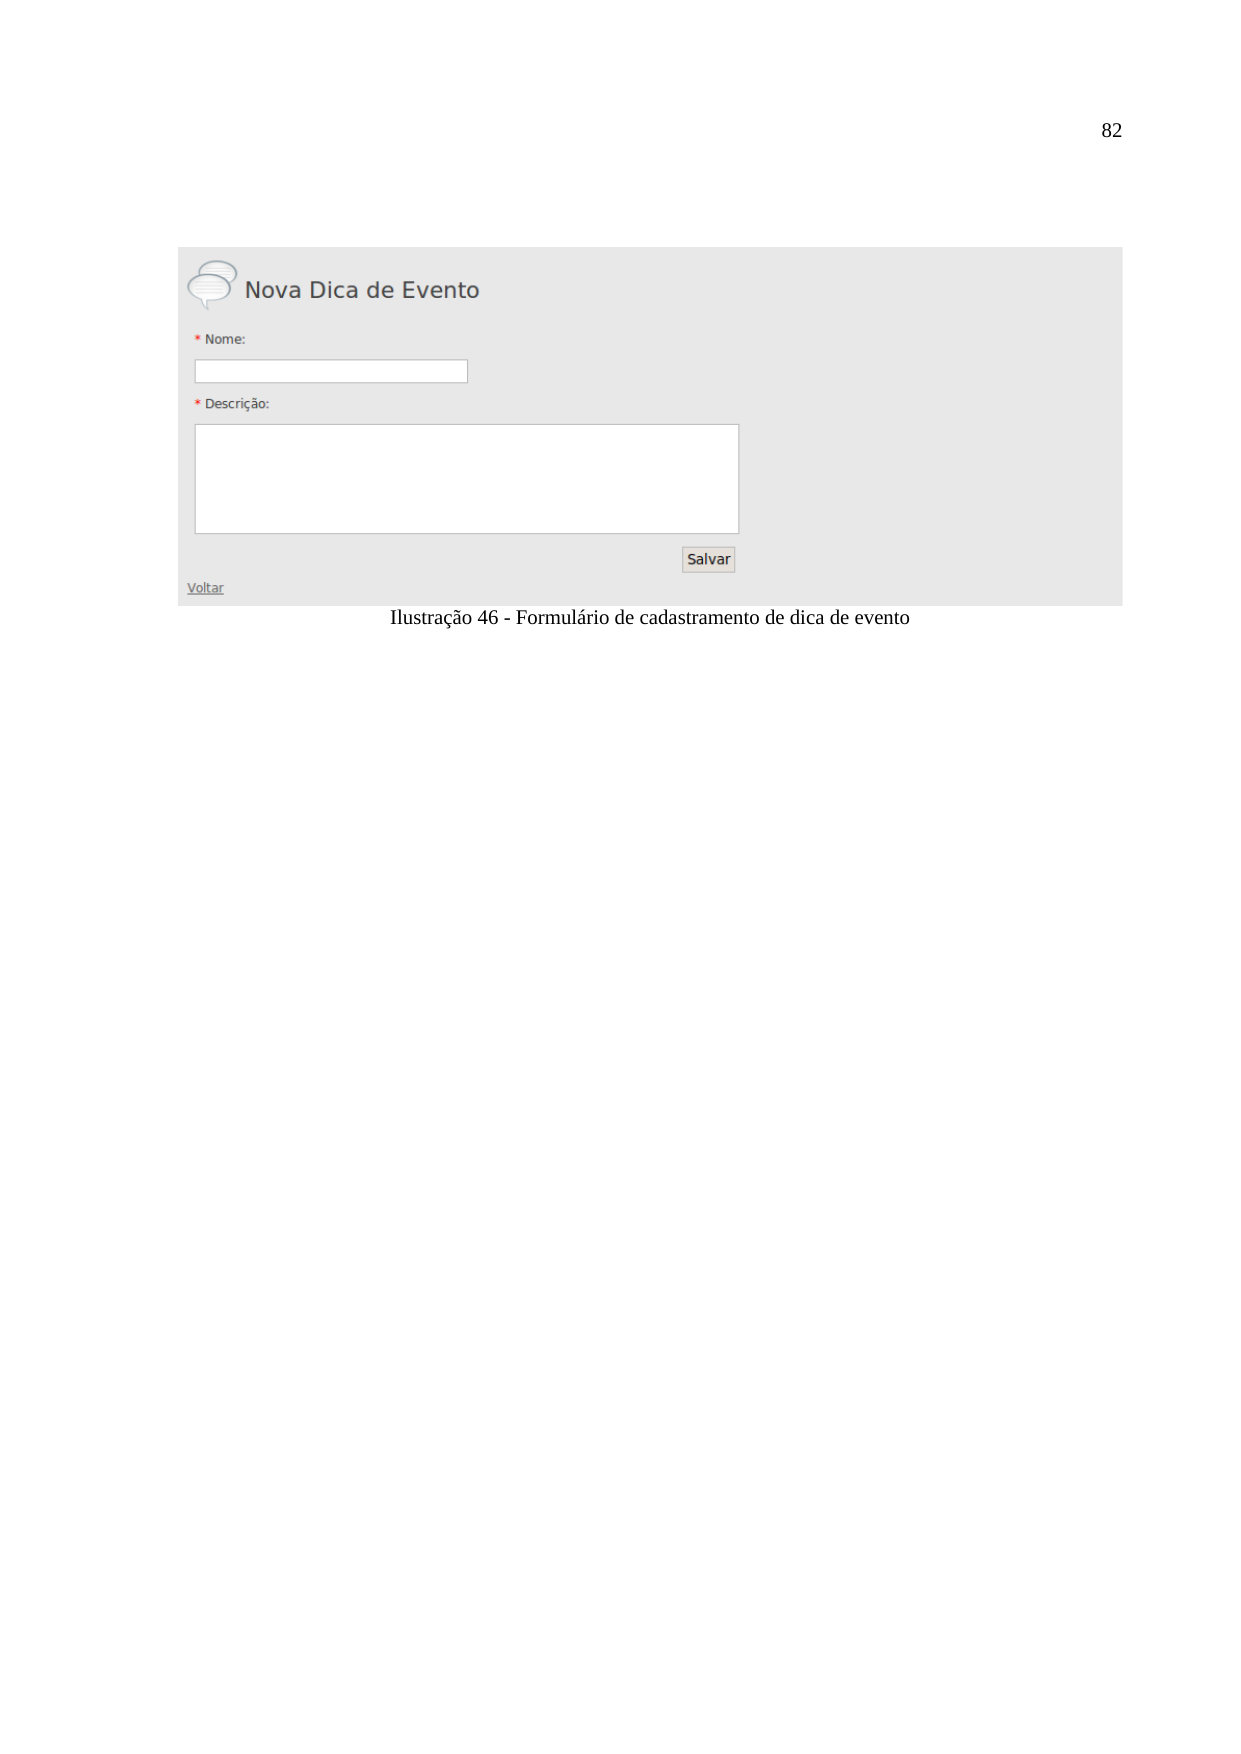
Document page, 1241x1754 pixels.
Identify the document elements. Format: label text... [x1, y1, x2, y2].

text Ilustração 46 - Formulário de cadastramento de dica de evento [178, 606, 1122, 629]
picture [177, 247, 1123, 606]
